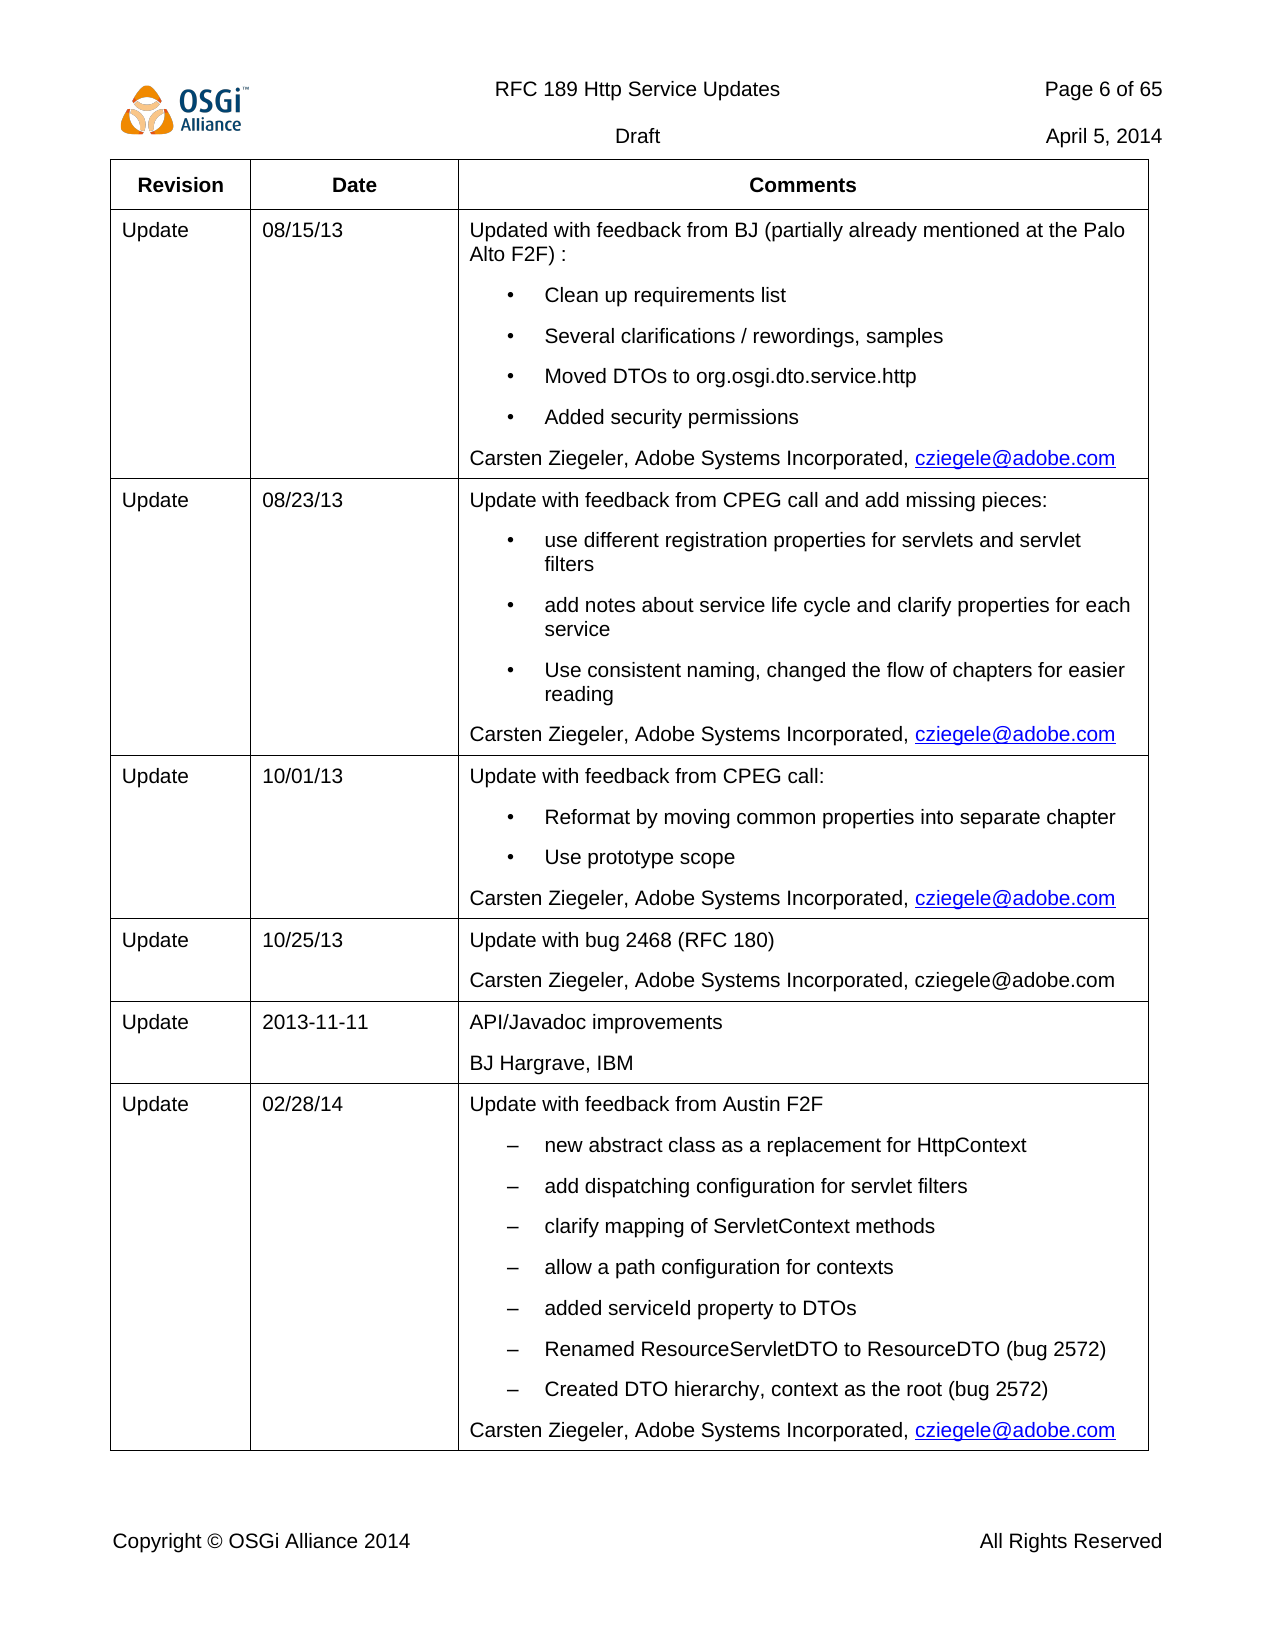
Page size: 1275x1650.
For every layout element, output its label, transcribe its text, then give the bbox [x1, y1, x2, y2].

table_cell Update [111, 919, 250, 1001]
table_cell Update [111, 210, 250, 478]
table_cell 10/01/13 [251, 756, 458, 918]
table_header Revision [111, 160, 250, 209]
table_cell 08/15/13 [251, 210, 458, 478]
table_cell Update [111, 479, 250, 754]
table_cell 08/23/13 [251, 479, 458, 754]
table_cell Update with feedback from CPEG call: Reformat by moving common properties into separate chapter Use prototype scope Carsten Ziegeler, Adobe Systems Incorporated, cziegele@adobe.com [459, 756, 1148, 918]
table_cell Update with feedback from CPEG call and add missing pieces: use different registration properties for servlets and servlet filters add notes about service life cycle and clarify properties for each service Use consistent naming, changed the flow of chapters for easier reading Carsten Ziegeler, Adobe Systems Incorporated, cziegele@adobe.com [459, 479, 1148, 754]
table_cell Update with feedback from Austin F2F new abstract class as a replacement for HttpContext add dispatching configuration for servlet filters clarify mapping of ServletContext methods allow a path configuration for contexts added serviceId property to DTOs Renamed ResourceServletDTO to ResourceDTO (bug 2572) Created DTO hierarchy, context as the root (bug 2572) Carsten Ziegeler, Adobe Systems Incorporated, cziegele@adobe.com [459, 1084, 1148, 1450]
table_cell 02/28/14 [251, 1084, 458, 1450]
table_cell Update with bug 2468 (RFC 180) Carsten Ziegeler, Adobe Systems Incorporated, cziegele@adobe.com [459, 919, 1148, 1001]
table_cell Update [111, 1084, 250, 1450]
picture [113, 78, 257, 142]
table_cell 2013-11-11 [251, 1002, 458, 1083]
table_cell Update [111, 756, 250, 918]
table_header Comments [459, 160, 1148, 209]
table_header Date [251, 160, 458, 209]
table_cell Updated with feedback from BJ (partially already mentioned at the Palo Alto F2F) : Clean up requirements list Several clarifications / rewordings, samples Moved DTOs to org.osgi.dto.service.http Added security permissions Carsten Ziegeler, Adobe Systems Incorporated, cziegele@adobe.com [459, 210, 1148, 478]
table_cell API/Javadoc improvements BJ Hargrave, IBM [459, 1002, 1148, 1083]
table_cell 10/25/13 [251, 919, 458, 1001]
table_cell Update [111, 1002, 250, 1083]
